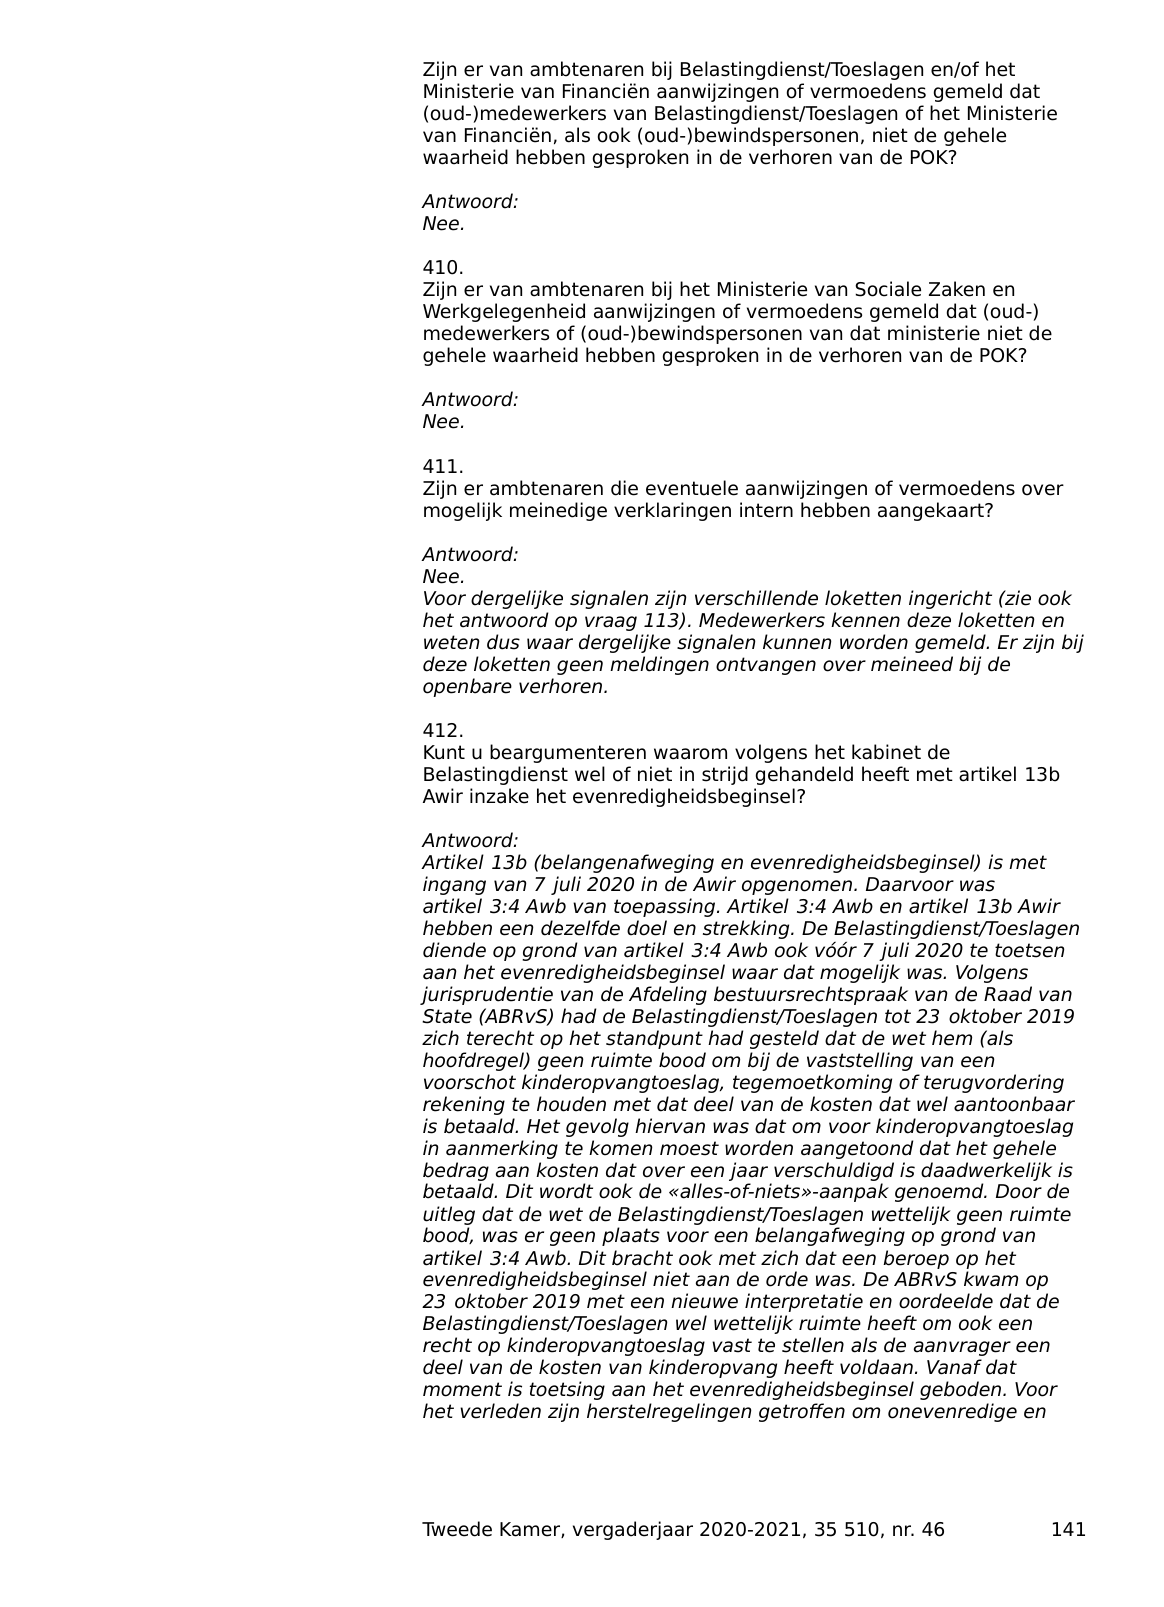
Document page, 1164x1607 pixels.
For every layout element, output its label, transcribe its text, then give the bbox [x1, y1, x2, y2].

text Zijn er ambtenaren die eventuele aanwijzingen of vermoedens over mogelijk meinedige verklaringen intern hebben aangekaart? [422, 477, 1087, 521]
text Nee. [422, 411, 1087, 433]
text Antwoord: [422, 389, 1087, 411]
text Antwoord: [422, 544, 1087, 566]
text Nee. [422, 213, 1087, 235]
text Zijn er van ambtenaren bij Belastingdienst/Toeslagen en/of het Ministerie van Financiën aanwijzingen of vermoedens gemeld dat (oud-)medewerkers van Belastingdienst/Toeslagen of het Ministerie van Financiën, als ook (oud-)bewindspersonen, niet de gehele waarheid hebben gesproken in de verhoren van de POK? [422, 59, 1087, 169]
text 412. [422, 720, 1087, 742]
text Nee. [422, 566, 1087, 588]
text Antwoord: [422, 830, 1087, 852]
text Kunt u beargumenteren waarom volgens het kabinet de Belastingdienst wel of niet in strijd gehandeld heeft met artikel 13b Awir inzake het evenredigheidsbeginsel? [422, 742, 1087, 808]
text 411. [422, 456, 1087, 477]
text Antwoord: [422, 191, 1087, 213]
text Artikel 13b (belangenafweging en evenredigheidsbeginsel) is met ingang van 7 juli 2020 in de Awir opgenomen. Daarvoor was artikel 3:4 Awb van toepassing. Artikel 3:4 Awb en artikel 13b Awir hebben een dezelfde doel en strekking. De Belastingdienst/Toeslagen diende op grond van artikel 3:4 Awb ook vóór 7 juli 2020 te toetsen aan het evenredigheidsbeginsel waar dat mogelijk was. Volgens jurisprudentie van de Afdeling bestuursrechtspraak van de Raad van State (ABRvS) had de Belastingdienst/Toeslagen tot 23 oktober 2019 zich terecht op het standpunt had gesteld dat de wet hem (als hoofdregel) geen ruimte bood om bij de vaststelling van een voorschot kinderopvangtoeslag, tegemoetkoming of terugvordering rekening te houden met dat deel van de kosten dat wel aantoonbaar is betaald. Het gevolg hiervan was dat om voor kinderopvangtoeslag in aanmerking te komen moest worden aangetoond dat het gehele bedrag aan kosten dat over een jaar verschuldigd is daadwerkelijk is betaald. Dit wordt ook de «alles-of-niets»-aanpak genoemd. Door de uitleg dat de wet de Belastingdienst/Toeslagen wettelijk geen ruimte bood, was er geen plaats voor een belangafweging op grond van artikel 3:4 Awb. Dit bracht ook met zich dat een beroep op het evenredigheidsbeginsel niet aan de orde was. De ABRvS kwam op 23 oktober 2019 met een nieuwe interpretatie en oordeelde dat de Belastingdienst/Toeslagen wel wettelijk ruimte heeft om ook een recht op kinderopvangtoeslag vast te stellen als de aanvrager een deel van de kosten van kinderopvang heeft voldaan. Vanaf dat moment is toetsing aan het evenredigheidsbeginsel geboden. Voor het verleden zijn herstelregelingen getroffen om onevenredige en [422, 852, 1087, 1423]
text Voor dergelijke signalen zijn verschillende loketten ingericht (zie ook het antwoord op vraag 113). Medewerkers kennen deze loketten en weten dus waar dergelijke signalen kunnen worden gemeld. Er zijn bij deze loketten geen meldingen ontvangen over meineed bij de openbare verhoren. [422, 588, 1087, 697]
text 410. [422, 257, 1087, 279]
text Zijn er van ambtenaren bij het Ministerie van Sociale Zaken en Werkgelegenheid aanwijzingen of vermoedens gemeld dat (oud-) medewerkers of (oud-)bewindspersonen van dat ministerie niet de gehele waarheid hebben gesproken in de verhoren van de POK? [422, 279, 1087, 367]
